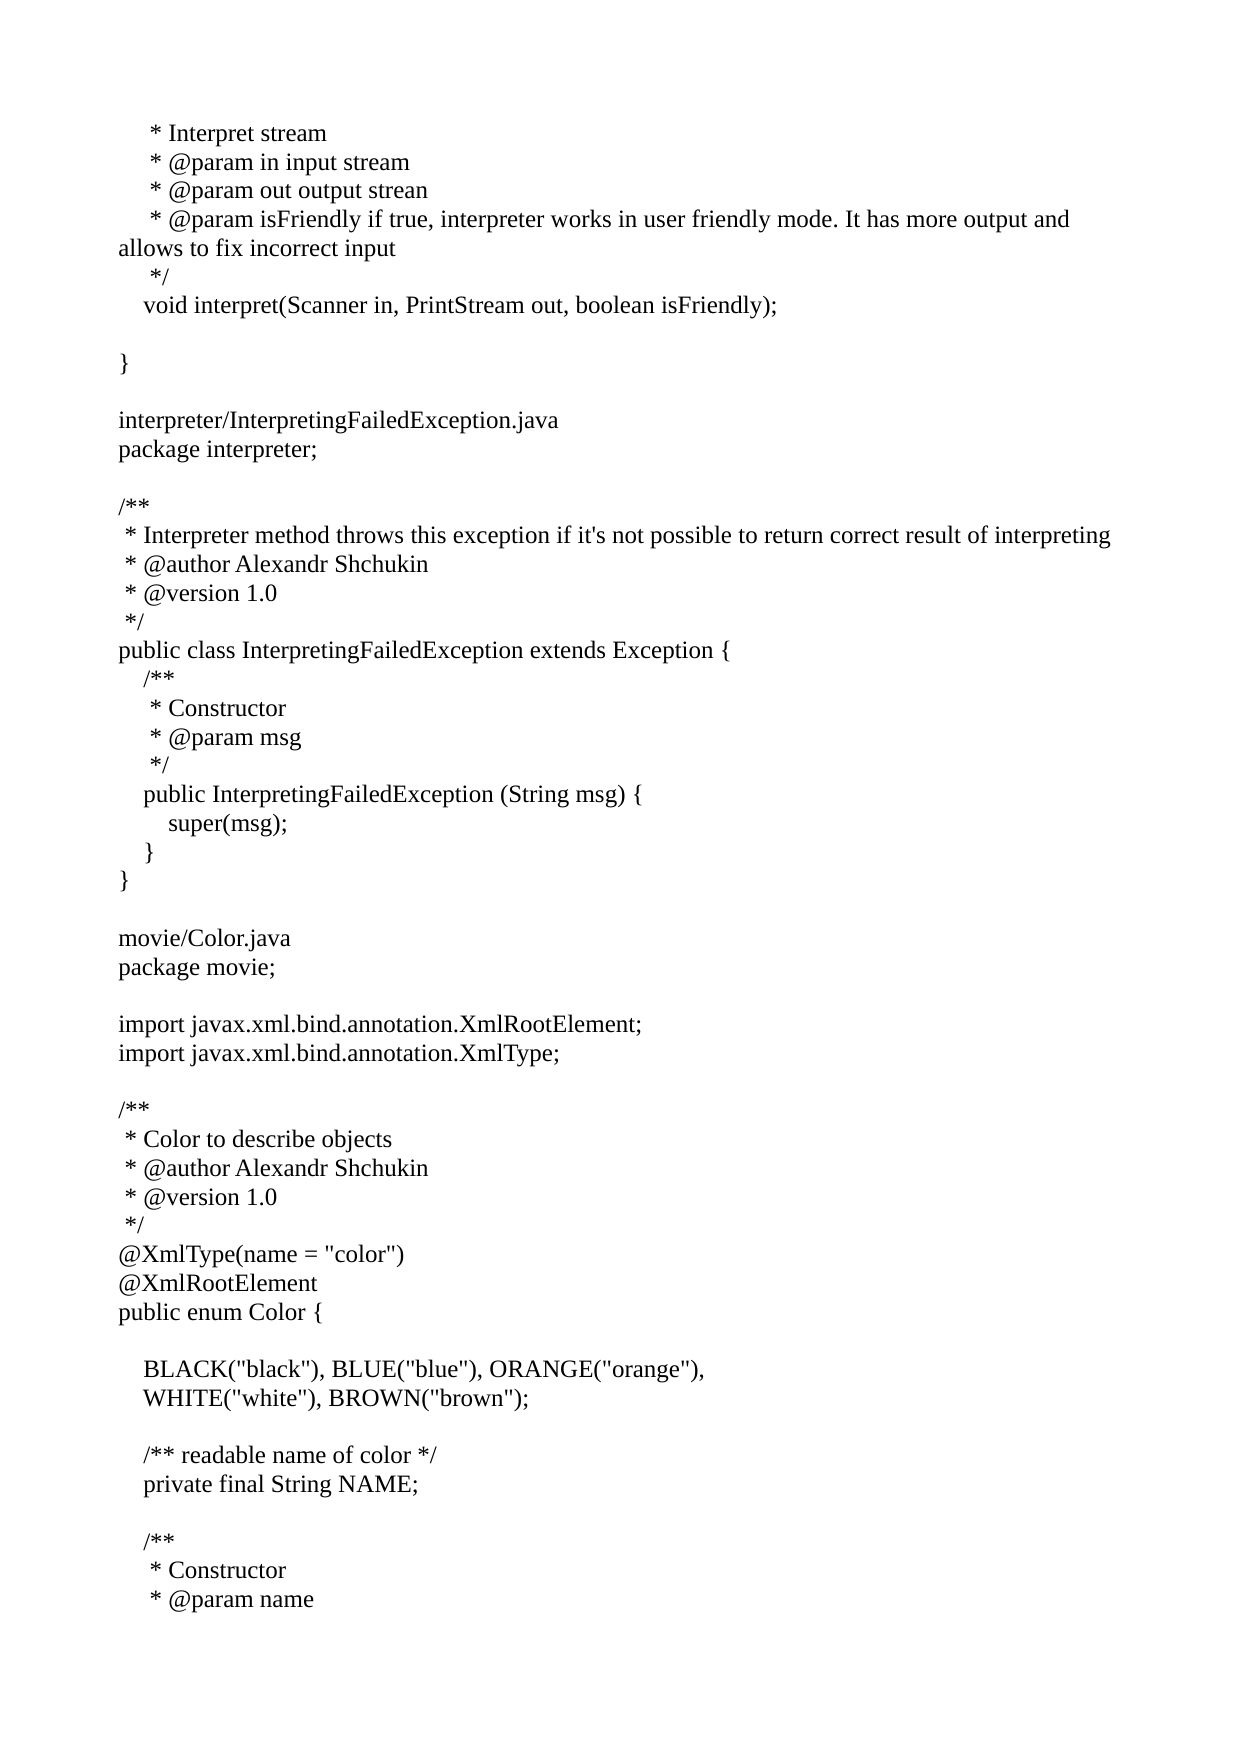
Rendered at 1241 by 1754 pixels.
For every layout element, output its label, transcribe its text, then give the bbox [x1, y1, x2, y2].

text void interpret(Scanner in, PrintStream out, boolean isFriendly); [118, 291, 1122, 319]
text * @param msg [118, 722, 1122, 751]
text public class InterpretingFailedException extends Exception { [118, 636, 1122, 664]
text * @param isFriendly if true, interpreter works in user friendly mode. It has more output and allows to fix incorrect input [118, 204, 1122, 262]
text */ [118, 751, 1122, 779]
text import javax.xml.bind.annotation.XmlRootElement; [118, 1009, 1122, 1038]
text * Interpret stream [118, 118, 1122, 147]
text * @param name [118, 1584, 1122, 1613]
text /** [118, 1527, 1122, 1556]
text * @version 1.0 [118, 1182, 1122, 1211]
text */ [118, 607, 1122, 636]
text @XmlRootElement [118, 1268, 1122, 1297]
text * Constructor [118, 693, 1122, 722]
text } [118, 348, 1122, 377]
text BLACK("black"), BLUE("blue"), ORANGE("orange"), [118, 1354, 1122, 1383]
text /** [118, 664, 1122, 693]
text * Interpreter method throws this exception if it's not possible to return correct result of interpreting [118, 521, 1122, 549]
text * @param in input stream [118, 147, 1122, 176]
text /** [118, 492, 1122, 521]
text @XmlType(name = "color") [118, 1239, 1122, 1268]
text } [118, 837, 1122, 866]
text import javax.xml.bind.annotation.XmlType; [118, 1038, 1122, 1067]
text * @author Alexandr Shchukin [118, 1153, 1122, 1182]
text * @author Alexandr Shchukin [118, 549, 1122, 578]
text */ [118, 1211, 1122, 1239]
text super(msg); [118, 808, 1122, 837]
text * @version 1.0 [118, 578, 1122, 607]
text } [118, 866, 1122, 894]
text package interpreter; [118, 434, 1122, 463]
text * Constructor [118, 1556, 1122, 1584]
text package movie; [118, 952, 1122, 981]
text * @param out output strean [118, 176, 1122, 204]
text /** [118, 1096, 1122, 1124]
text public enum Color { [118, 1297, 1122, 1326]
text * Color to describe objects [118, 1124, 1122, 1153]
text /** readable name of color */ [118, 1441, 1122, 1469]
text public InterpretingFailedException (String msg) { [118, 779, 1122, 808]
text */ [118, 262, 1122, 291]
text private final String NAME; [118, 1469, 1122, 1498]
text WHITE("white"), BROWN("brown"); [118, 1383, 1122, 1412]
text interpreter/InterpretingFailedException.java [118, 406, 1122, 434]
text movie/Color.java [118, 923, 1122, 952]
